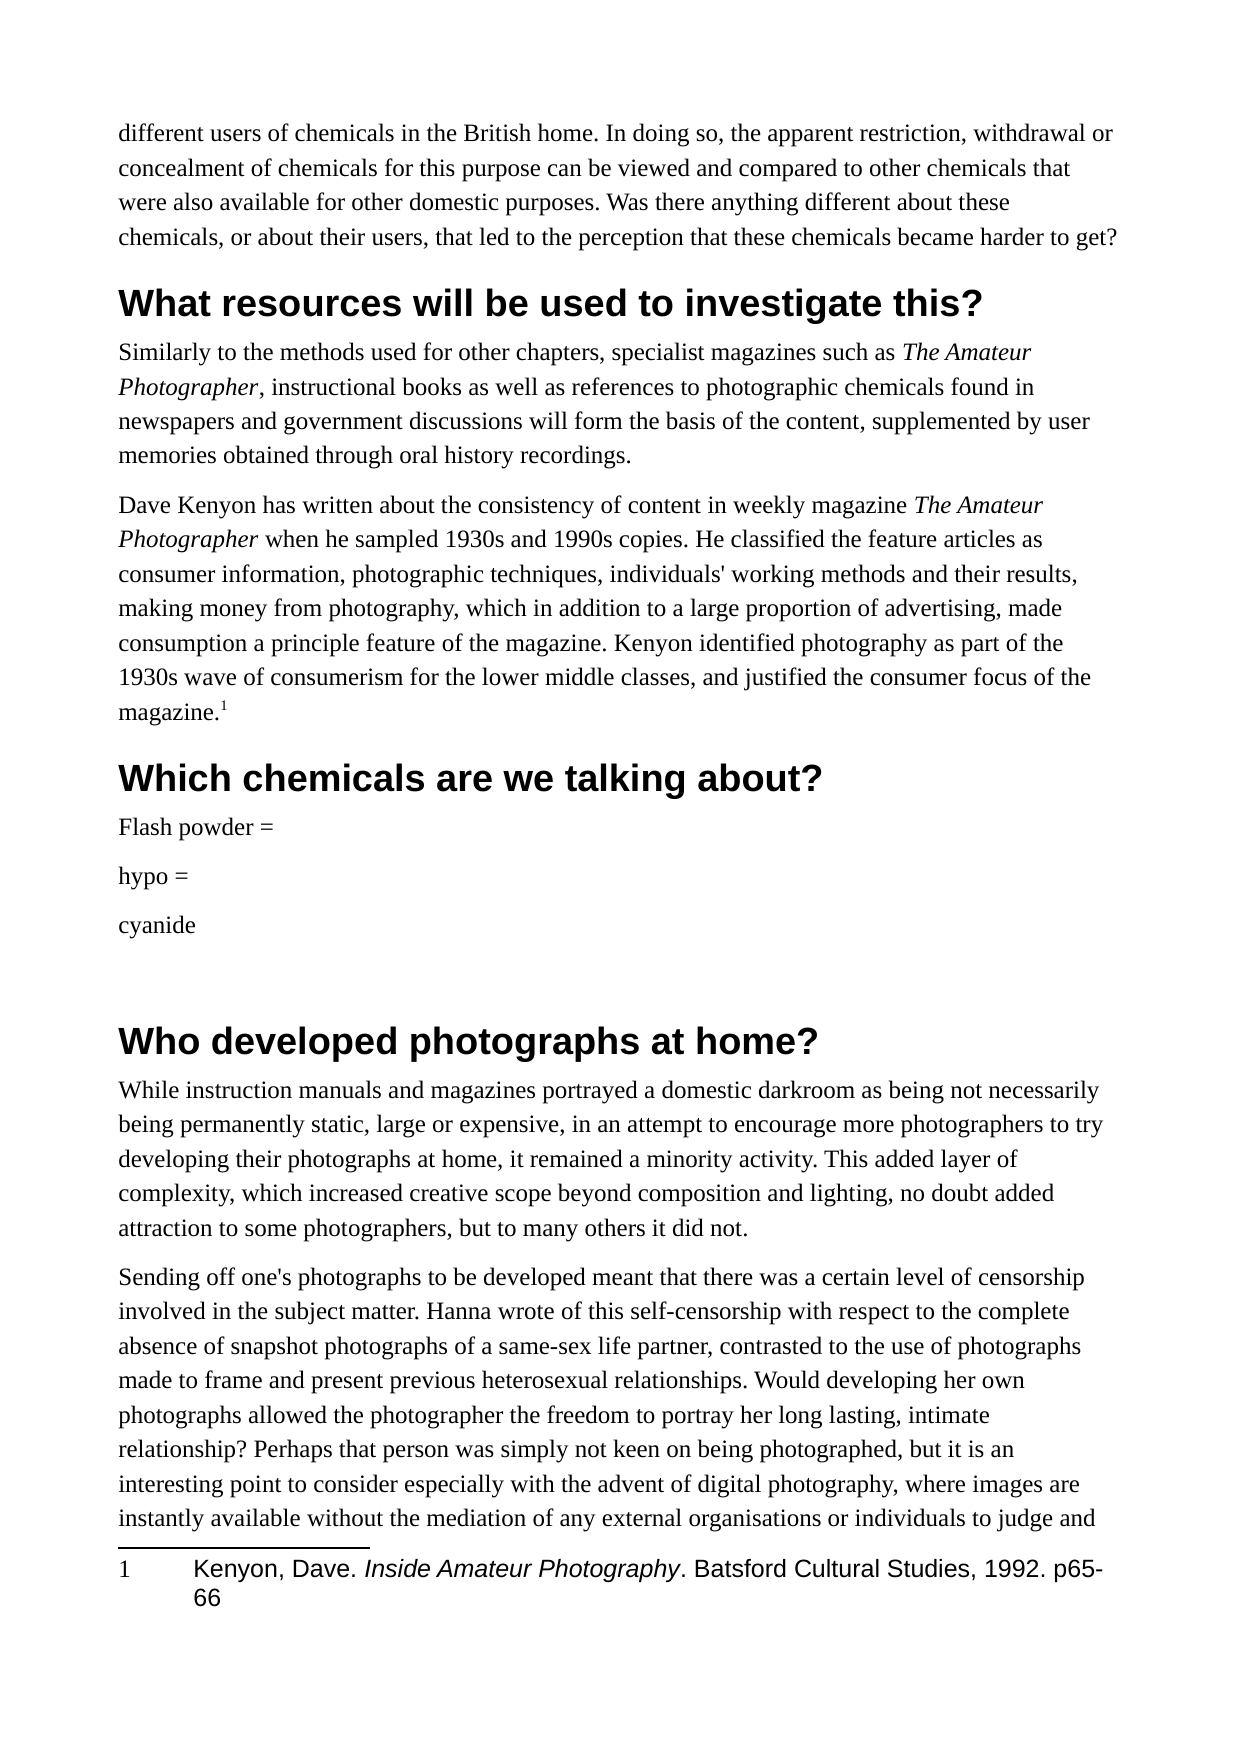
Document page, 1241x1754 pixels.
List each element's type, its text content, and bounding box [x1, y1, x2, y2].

text Flash powder = [118, 812, 1122, 841]
text Similarly to the methods used for other chapters, specialist magazines such as The Amateur Photographer, instructional books as well as references to photographic chemicals found in newspapers and government discussions will form the basis of the content, supplemented by user memories obtained through oral history recordings. [118, 337, 1122, 469]
text Sending off one's photographs to be developed meant that there was a certain level of censorship involved in the subject matter. Hanna wrote of this self-censorship with respect to the complete absence of snapshot photographs of a same-sex life partner, contrasted to the use of photographs made to frame and present previous heterosexual relationships. Would developing her own photographs allowed the photographer the freedom to portray her long lasting, intimate relationship? Perhaps that person was simply not keen on being photographed, but it is an interesting point to consider especially with the advent of digital photography, where images are instantly available without the mediation of any external organisations or individuals to judge and [118, 1262, 1122, 1532]
text Dave Kenyon has written about the consistency of content in weekly magazine The Amateur Photographer when he sampled 1930s and 1990s copies. He classified the feature articles as consumer information, photographic techniques, individuals' working methods and their results, making money from photography, which in addition to a large proportion of advertising, made consumption a principle feature of the magazine. Kenyon identified photography as part of the 1930s wave of consumerism for the lower middle classes, and justified the consumer focus of the magazine. [118, 490, 1122, 725]
subtitle Which chemicals are we talking about? [118, 756, 1122, 800]
text hypo = [118, 861, 1122, 890]
text Kenyon, Dave. Inside Amateur Photography. Batsford Cultural Studies, 1992. p65-66 [118, 1554, 1122, 1612]
text cyanide [118, 910, 1122, 939]
text While instruction manuals and magazines portrayed a domestic darkroom as being not necessarily being permanently static, large or expensive, in an attempt to encourage more photographers to try developing their photographs at home, it remained a minority activity. This added layer of complexity, which increased creative scope beyond composition and lighting, no doubt added attraction to some photographers, but to many others it did not. [118, 1075, 1122, 1242]
text different users of chemicals in the British home. In doing so, the apparent restriction, withdrawal or concealment of chemicals for this purpose can be viewed and compared to other chemicals that were also available for other domestic purposes. Was there anything different about these chemicals, or about their users, that led to the perception that these chemicals became harder to get? [118, 118, 1122, 250]
subtitle What resources will be used to investigate this? [118, 281, 1122, 325]
subtitle Who developed photographs at home? [118, 1019, 1122, 1062]
